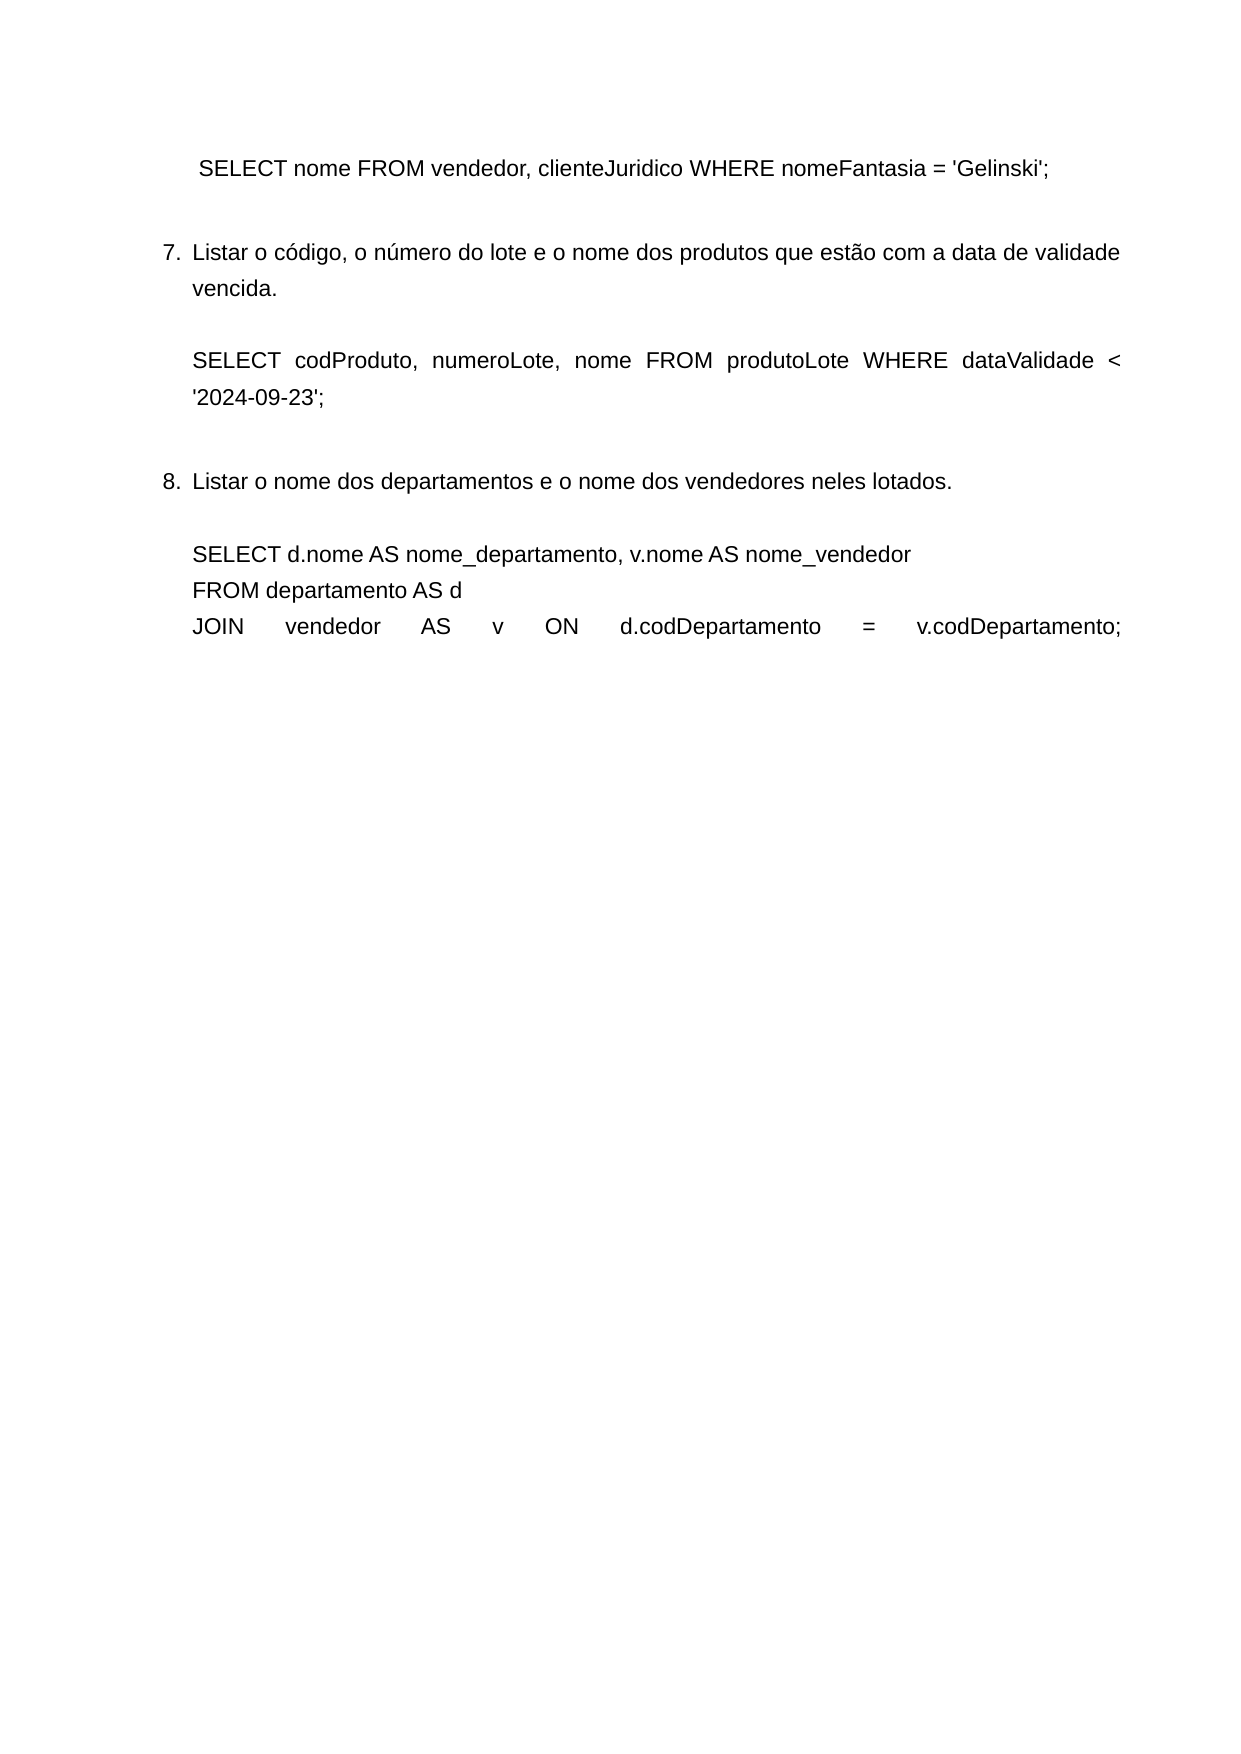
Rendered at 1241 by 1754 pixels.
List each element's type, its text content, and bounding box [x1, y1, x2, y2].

list Listar o nome dos departamentos e o nome dos vendedores neles lotados. [162, 468, 1122, 494]
list SELECT nome FROM vendedor, clienteJuridico WHERE nomeFantasia = 'Gelinski'; [162, 154, 1122, 181]
text JOIN vendedor AS v ON d.codDepartamento = v.codDepartamento; [118, 613, 1122, 679]
text SELECT d.nome AS nome_departamento, v.nome AS nome_vendedor [118, 541, 1122, 567]
list SELECT codProduto, numeroLote, nome FROM produtoLote WHERE dataValidade < '2024-09-23'; [162, 347, 1122, 410]
text FROM departamento AS d [118, 577, 1122, 603]
list Listar o código, o número do lote e o nome dos produtos que estão com a data de validade vencida. [162, 238, 1122, 301]
